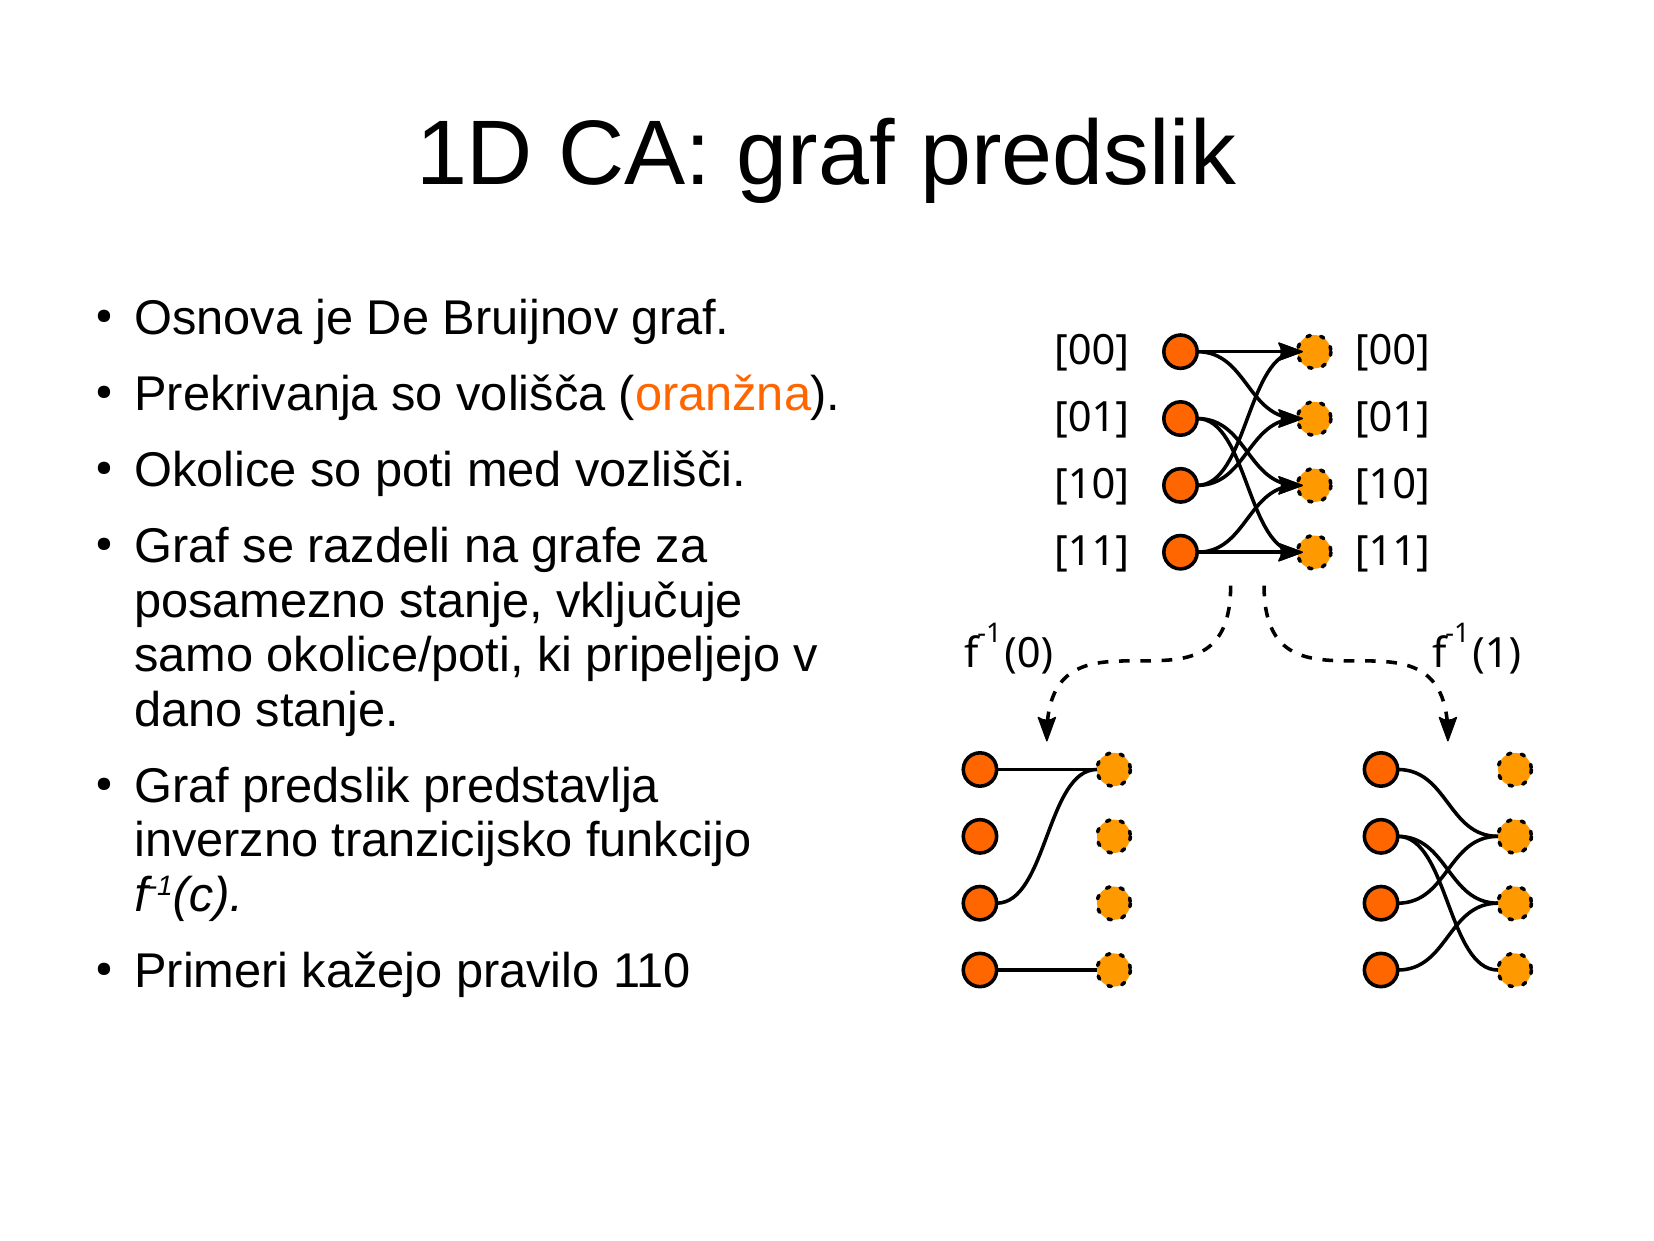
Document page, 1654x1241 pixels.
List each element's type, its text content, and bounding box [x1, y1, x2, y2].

title 1D CA: graf predslik [82, 49, 1571, 257]
picture [945, 315, 1553, 1006]
list Osnova je De Bruijnov graf. Prekrivanja so volišča (oranžna). Okolice so poti med vozlišči. Graf se razdeli na grafe za posamezno stanje, vključuje samo okolice/poti, ki pripeljejo v dano stanje. Graf predslik predstavlja inverzno tranzicijsko funkcijo f-1(c). Primeri kažejo pravilo 110 [82, 290, 856, 1010]
